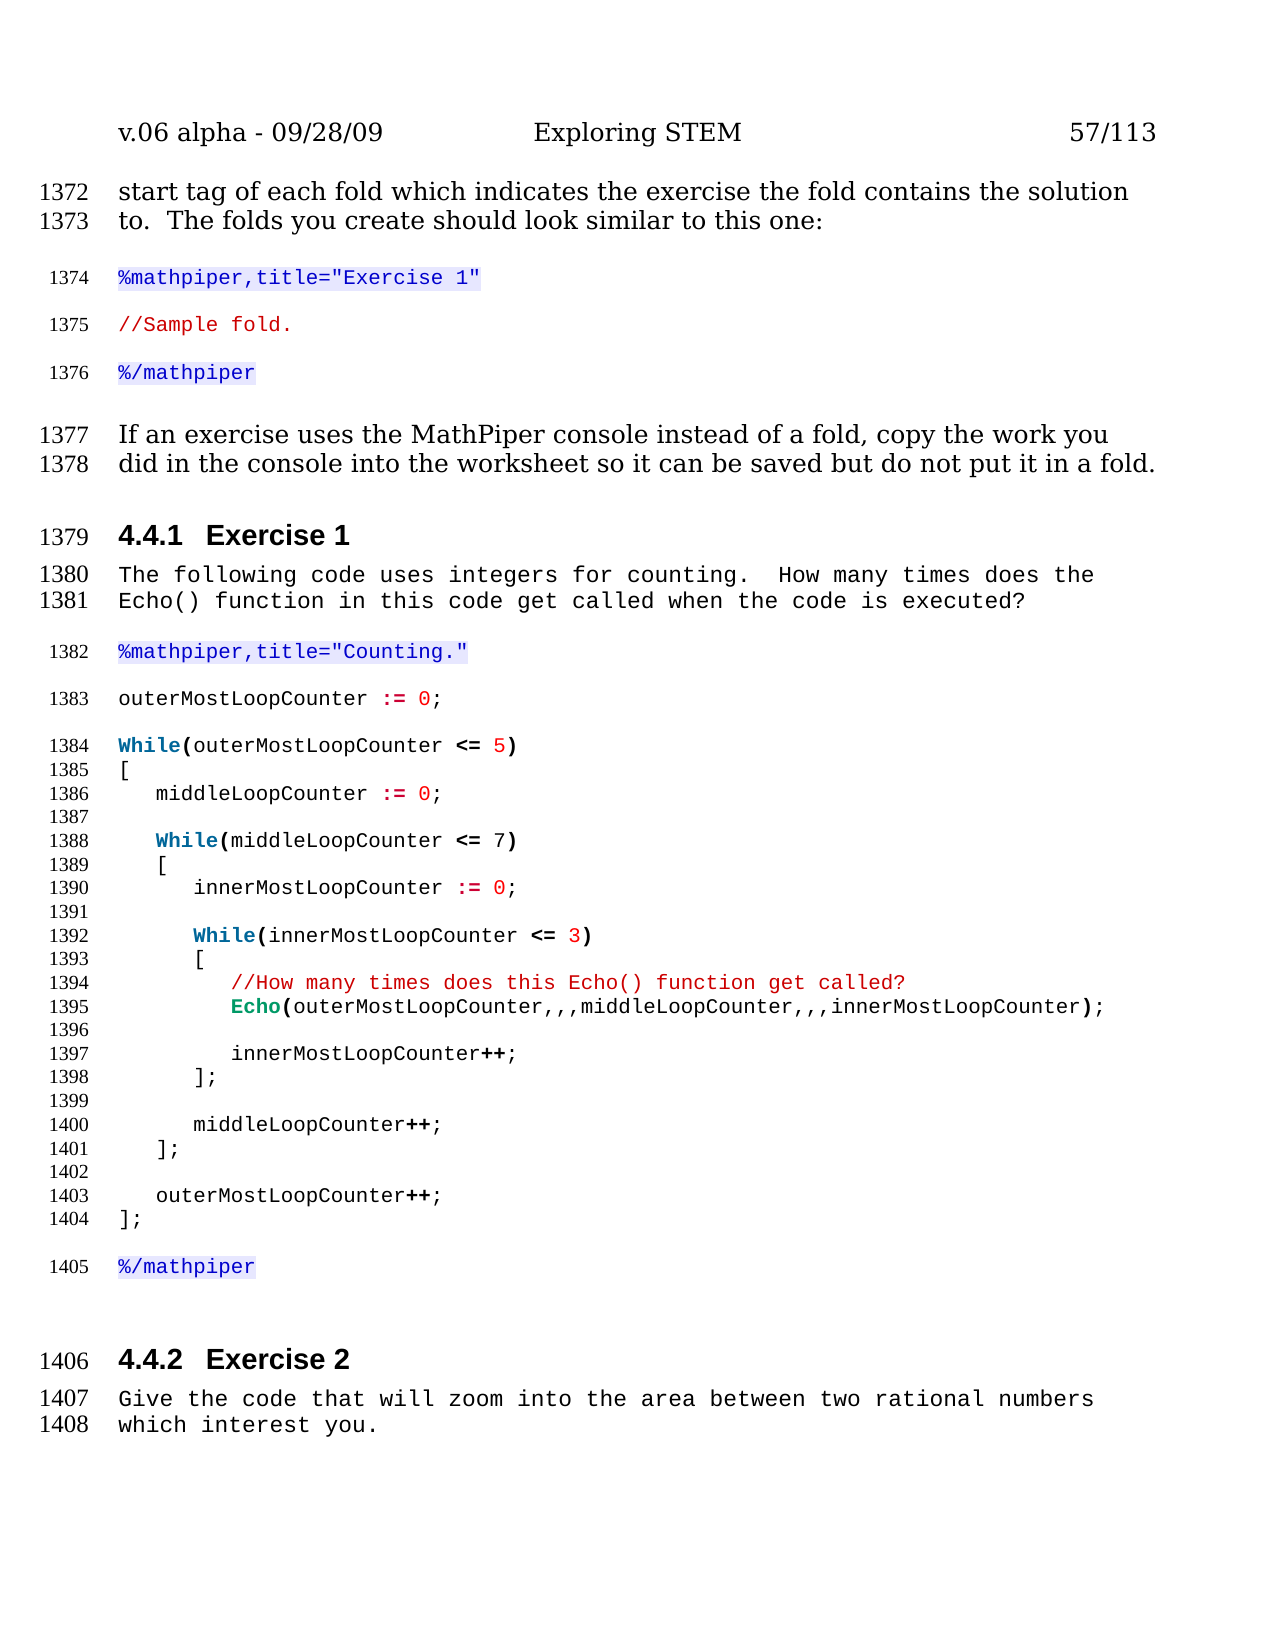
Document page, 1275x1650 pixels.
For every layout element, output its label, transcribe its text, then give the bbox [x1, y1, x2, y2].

text %/mathpiper [118, 1256, 1157, 1279]
text ]; [118, 1137, 1157, 1161]
text innerMostLoopCounter++; [118, 1043, 1157, 1067]
text %mathpiper,title="Exercise 1" [118, 267, 1157, 291]
text If an exercise uses the MathPiper console instead of a fold, copy the work you did in the console into the worksheet so it can be saved but do not put it in a fold. [118, 420, 1157, 478]
text ]; [118, 1067, 1157, 1090]
text While(outerMostLoopCounter <= 5) [118, 736, 1157, 759]
text //How many times does this Echo() function get called? [118, 972, 1157, 996]
text While(innerMostLoopCounter <= 3) [118, 925, 1157, 948]
text ]; [118, 1208, 1157, 1232]
text innerMostLoopCounter := 0; [118, 877, 1157, 901]
text middleLoopCounter++; [118, 1114, 1157, 1137]
text start tag of each fold which indicates the exercise the fold contains the solution to. The folds you create should look similar to this one: [118, 177, 1157, 235]
text outerMostLoopCounter++; [118, 1185, 1157, 1208]
text %mathpiper,title="Counting." [118, 641, 1157, 664]
text Echo(outerMostLoopCounter,,,middleLoopCounter,,,innerMostLoopCounter); [118, 996, 1157, 1019]
subtitle Exercise 1 [118, 518, 1157, 551]
text [ [118, 854, 1157, 877]
subtitle Exercise 2 [118, 1342, 1157, 1375]
text Give the code that will zoom into the area between two rational numbers which interest you. [118, 1387, 1157, 1439]
text //Sample fold. [118, 314, 1157, 338]
text [ [118, 948, 1157, 972]
text outerMostLoopCounter := 0; [118, 688, 1157, 712]
text The following code uses integers for counting. How many times does the Echo() function in this code get called when the code is executed? [118, 563, 1157, 615]
text middleLoopCounter := 0; [118, 783, 1157, 806]
text %/mathpiper [118, 362, 1157, 385]
text While(middleLoopCounter <= 7) [118, 830, 1157, 854]
text [ [118, 759, 1157, 783]
